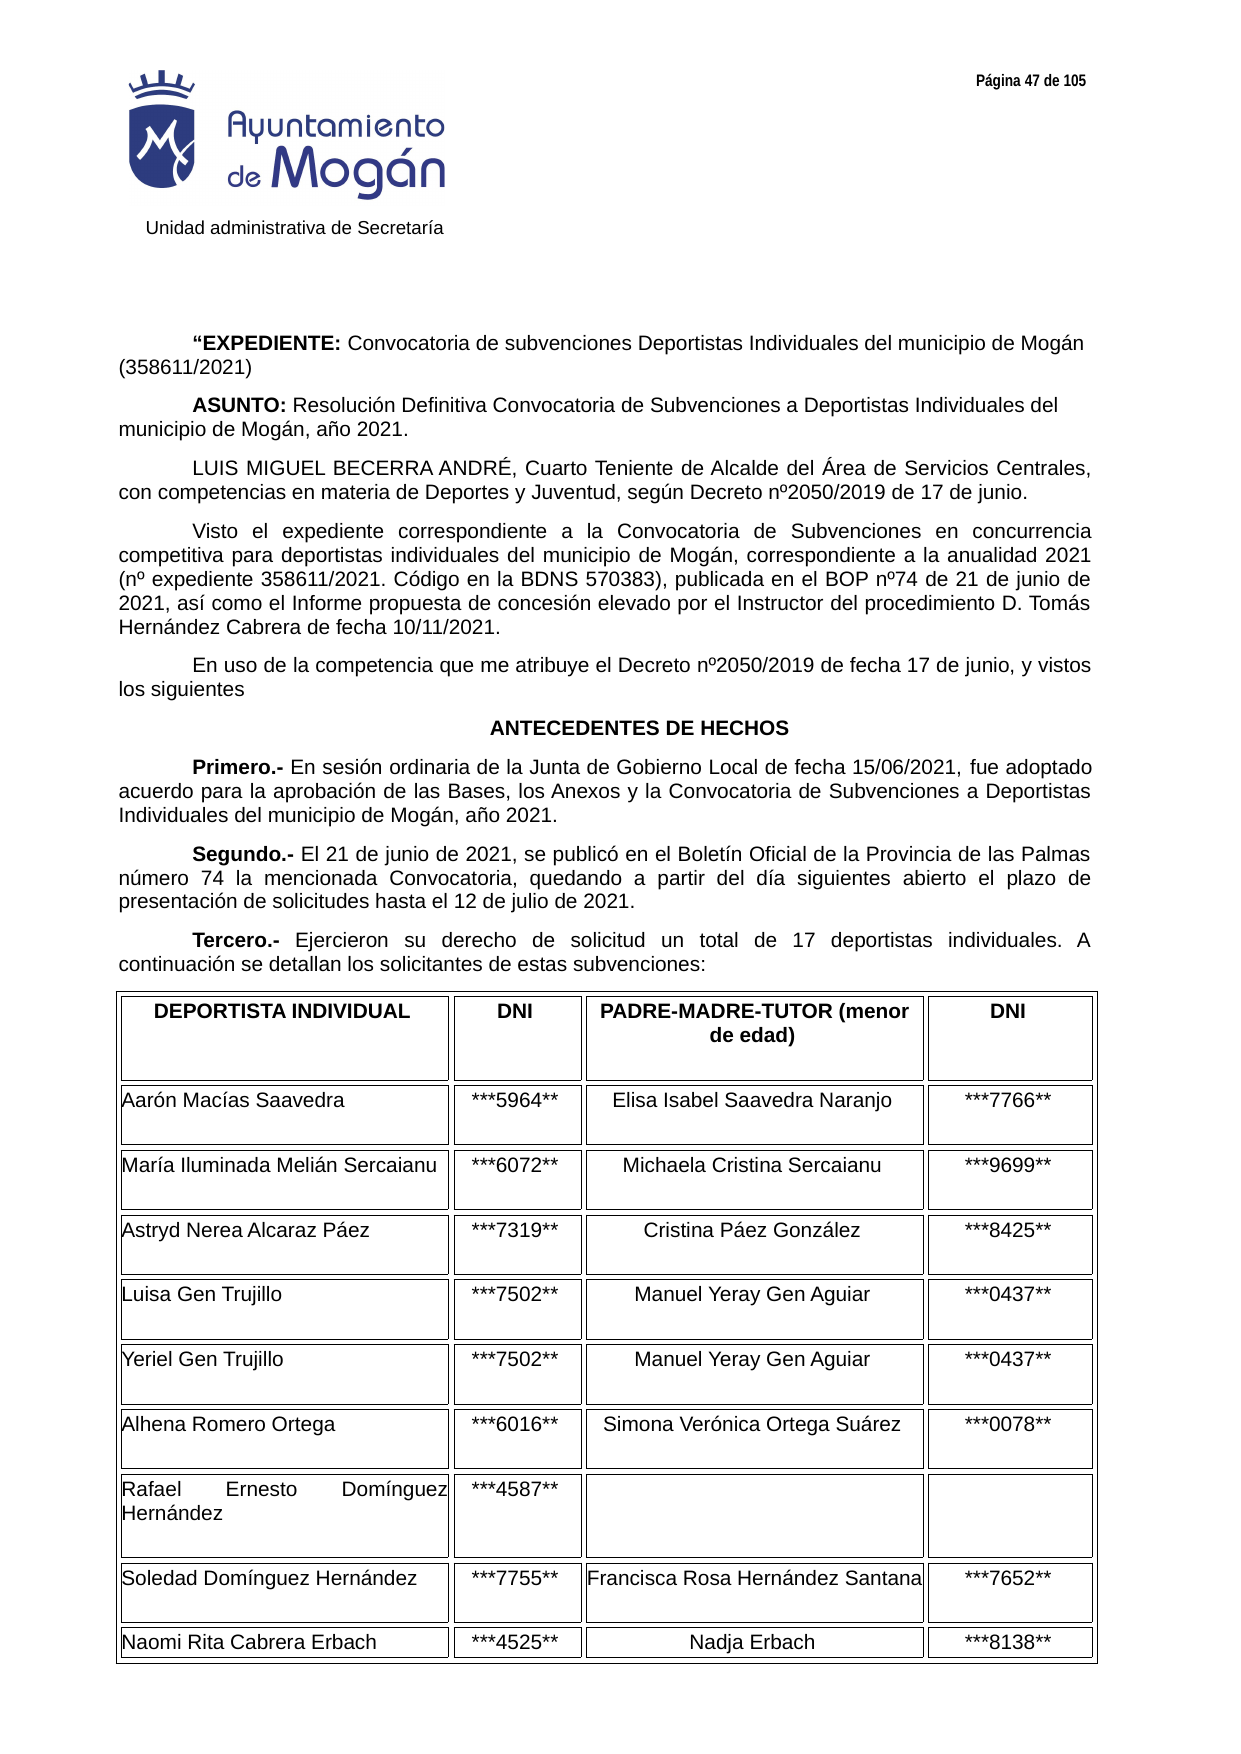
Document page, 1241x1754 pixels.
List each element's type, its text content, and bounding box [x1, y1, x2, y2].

table_cell ***7766** [926, 1080, 1095, 1144]
table_cell [587, 1475, 923, 1557]
table_cell Manuel Yeray Gen Aguiar [583, 1339, 926, 1403]
text Primero.- En sesión ordinaria de la Junta de Gobierno Local de fecha 15/06/2021, fue adoptado acuerdo para la aprobación de las Bases, los Anexos y la Convocatoria de Subvenciones a Deportistas Individuales del municipio de Mogán, año 2021. [118, 755, 1092, 827]
table_cell Cristina Páez González [583, 1209, 926, 1274]
table_cell ***9699** [926, 1144, 1095, 1209]
table_cell ***7755** [451, 1557, 583, 1622]
table_cell [926, 1468, 1095, 1557]
table_cell ***7319** [451, 1209, 583, 1274]
table_header DNI [451, 992, 583, 1079]
table_cell [929, 1475, 1092, 1557]
text Segundo.- El 21 de junio de 2021, se publicó en el Boletín Oficial de la Provincia de las Palmas número 74 la mencionada Convocatoria, quedando a partir del día siguientes abierto el plazo de presentación de solicitudes hasta el 12 de julio de 2021. [118, 841, 1092, 913]
text ANTECEDENTES DE HECHOS [118, 716, 1092, 740]
table_cell ***0437** [926, 1339, 1095, 1403]
text En uso de la competencia que me atribuye el Decreto nº2050/2019 de fecha 17 de junio, y vistos los siguientes [118, 653, 1092, 701]
table_cell ***7502** [451, 1339, 583, 1403]
table_header DNI [926, 992, 1095, 1079]
table_cell Astryd Nerea Alcaraz Páez [118, 1209, 451, 1274]
table_cell Manuel Yeray Gen Aguiar [583, 1274, 926, 1339]
table_cell ***6072** [451, 1144, 583, 1209]
text Visto el expediente correspondiente a la Convocatoria de Subvenciones en concurrencia competitiva para deportistas individuales del municipio de Mogán, correspondiente a la anualidad 2021 (nº expediente 358611/2021. Código en la BDNS 570383), publicada en el BOP nº74 de 21 de junio de 2021, así como el Informe propuesta de concesión elevado por el Instructor del procedimiento D. Tomás Hernández Cabrera de fecha 10/11/2021. [118, 519, 1092, 638]
table_cell Yeriel Gen Trujillo [118, 1339, 451, 1403]
table_cell Aarón Macías Saavedra [118, 1080, 451, 1144]
table_cell ***6016** [451, 1404, 583, 1468]
table_cell ***0078** [926, 1404, 1095, 1468]
table_cell Nadja Erbach [583, 1622, 926, 1657]
table_header PADRE-MADRE-TUTOR (menor de edad) [583, 992, 926, 1079]
text Tercero.- Ejercieron su derecho de solicitud un total de 17 deportistas individuales. A continuación se detallan los solicitantes de estas subvenciones: [118, 928, 1092, 976]
table_cell ***0437** [926, 1274, 1095, 1339]
table_cell María Iluminada Melián Sercaianu [118, 1144, 451, 1209]
table_cell ***4587** [451, 1468, 583, 1557]
table_cell Elisa Isabel Saavedra Naranjo [583, 1080, 926, 1144]
table_cell ***7652** [926, 1557, 1095, 1622]
table_cell ***7502** [451, 1274, 583, 1339]
text “EXPEDIENTE: Convocatoria de subvenciones Deportistas Individuales del municipio de Mogán (358611/2021) [118, 331, 1092, 378]
table_cell Soledad Domínguez Hernández [118, 1557, 451, 1622]
picture [128, 70, 445, 206]
table_cell Michaela Cristina Sercaianu [583, 1144, 926, 1209]
table_cell ***4525** [451, 1622, 583, 1657]
table_cell ***5964** [451, 1080, 583, 1144]
table_cell Rafael Ernesto Domínguez Hernández [118, 1468, 451, 1557]
text LUIS MIGUEL BECERRA ANDRÉ, Cuarto Teniente de Alcalde del Área de Servicios Centrales, con competencias en materia de Deportes y Juventud, según Decreto nº2050/2019 de 17 de junio. [118, 456, 1092, 504]
table_cell Francisca Rosa Hernández Santana [583, 1557, 926, 1622]
table_cell Simona Verónica Ortega Suárez [583, 1404, 926, 1468]
table_cell [583, 1468, 926, 1557]
table_cell ***8138** [926, 1622, 1095, 1657]
text ASUNTO: Resolución Definitiva Convocatoria de Subvenciones a Deportistas Individuales del municipio de Mogán, año 2021. [118, 393, 1092, 441]
table_cell ***8425** [926, 1209, 1095, 1274]
table_cell Luisa Gen Trujillo [118, 1274, 451, 1339]
table_header DEPORTISTA INDIVIDUAL [118, 992, 451, 1079]
table_cell Naomi Rita Cabrera Erbach [118, 1622, 451, 1657]
table_cell Alhena Romero Ortega [118, 1404, 451, 1468]
